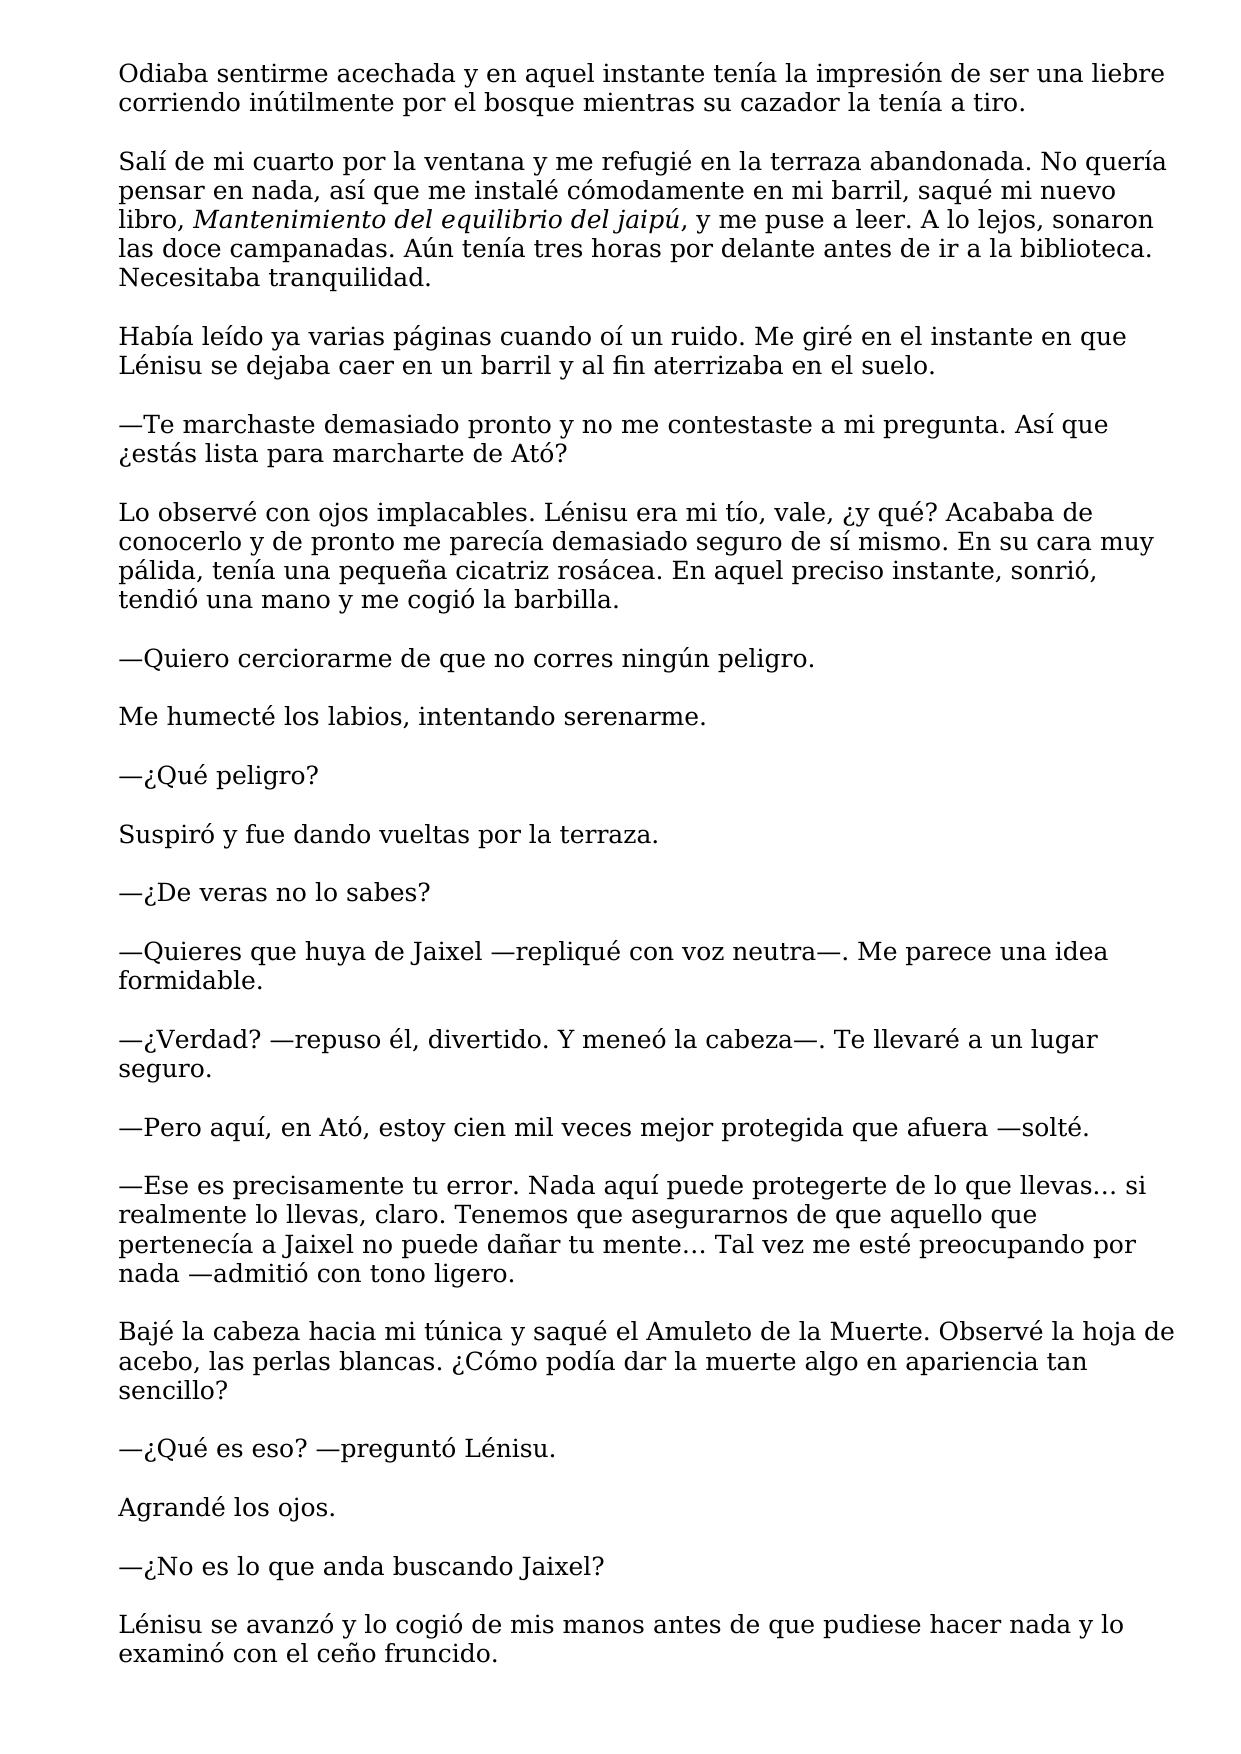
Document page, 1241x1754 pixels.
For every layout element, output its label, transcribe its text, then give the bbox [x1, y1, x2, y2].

text Me humecté los labios, intentando serenarme. [118, 703, 1181, 732]
text —Quiero cerciorarme de que no corres ningún peligro. [118, 644, 1181, 673]
text —¿Qué peligro? [118, 761, 1181, 790]
text —Te marchaste demasiado pronto y no me contestaste a mi pregunta. Así que ¿estás lista para marcharte de Ató? [118, 410, 1181, 468]
text Agrandé los ojos. [118, 1493, 1181, 1522]
text Odiaba sentirme acechada y en aquel instante tenía la impresión de ser una liebre corriendo inútilmente por el bosque mientras su cazador la tenía a tiro. [118, 59, 1181, 117]
text Lénisu se avanzó y lo cogió de mis manos antes de que pudiese hacer nada y lo examinó con el ceño fruncido. [118, 1611, 1181, 1669]
text Bajé la cabeza hacia mi túnica y saqué el Amuleto de la Muerte. Observé la hoja de acebo, las perlas blancas. ¿Cómo podía dar la muerte algo en apariencia tan sencillo? [118, 1318, 1181, 1405]
text Había leído ya varias páginas cuando oí un ruido. Me giré en el instante en que Lénisu se dejaba caer en un barril y al fin aterrizaba en el suelo. [118, 322, 1181, 381]
text Suspiró y fue dando vueltas por la terraza. [118, 820, 1181, 849]
text —¿Verdad? —repuso él, divertido. Y meneó la cabeza—. Te llevaré a un lugar seguro. [118, 1025, 1181, 1083]
text —Quieres que huya de Jaixel —repliqué con voz neutra—. Me parece una idea formidable. [118, 937, 1181, 996]
text Salí de mi cuarto por la ventana y me refugié en la terraza abandonada. No quería pensar en nada, así que me instalé cómodamente en mi barril, saqué mi nuevo libro, Mantenimiento del equilibrio del jaipú, y me puse a leer. A lo lejos, sonaron las doce campanadas. Aún tenía tres horas por delante antes de ir a la biblioteca. Necesitaba tranquilidad. [118, 147, 1181, 293]
text —¿De veras no lo sabes? [118, 878, 1181, 908]
text Lo observé con ojos implacables. Lénisu era mi tío, vale, ¿y qué? Acababa de conocerlo y de pronto me parecía demasiado seguro de sí mismo. En su cara muy pálida, tenía una pequeña cicatriz rosácea. En aquel preciso instante, sonrió, tendió una mano y me cogió la barbilla. [118, 498, 1181, 614]
text —¿No es lo que anda buscando Jaixel? [118, 1552, 1181, 1581]
text —Pero aquí, en Ató, estoy cien mil veces mejor protegida que afuera —solté. [118, 1113, 1181, 1142]
text —Ese es precisamente tu error. Nada aquí puede protegerte de lo que llevas… si realmente lo llevas, claro. Tenemos que asegurarnos de que aquello que pertenecía a Jaixel no puede dañar tu mente… Tal vez me esté preocupando por nada —admitió con tono ligero. [118, 1171, 1181, 1288]
text —¿Qué es eso? —preguntó Lénisu. [118, 1434, 1181, 1464]
